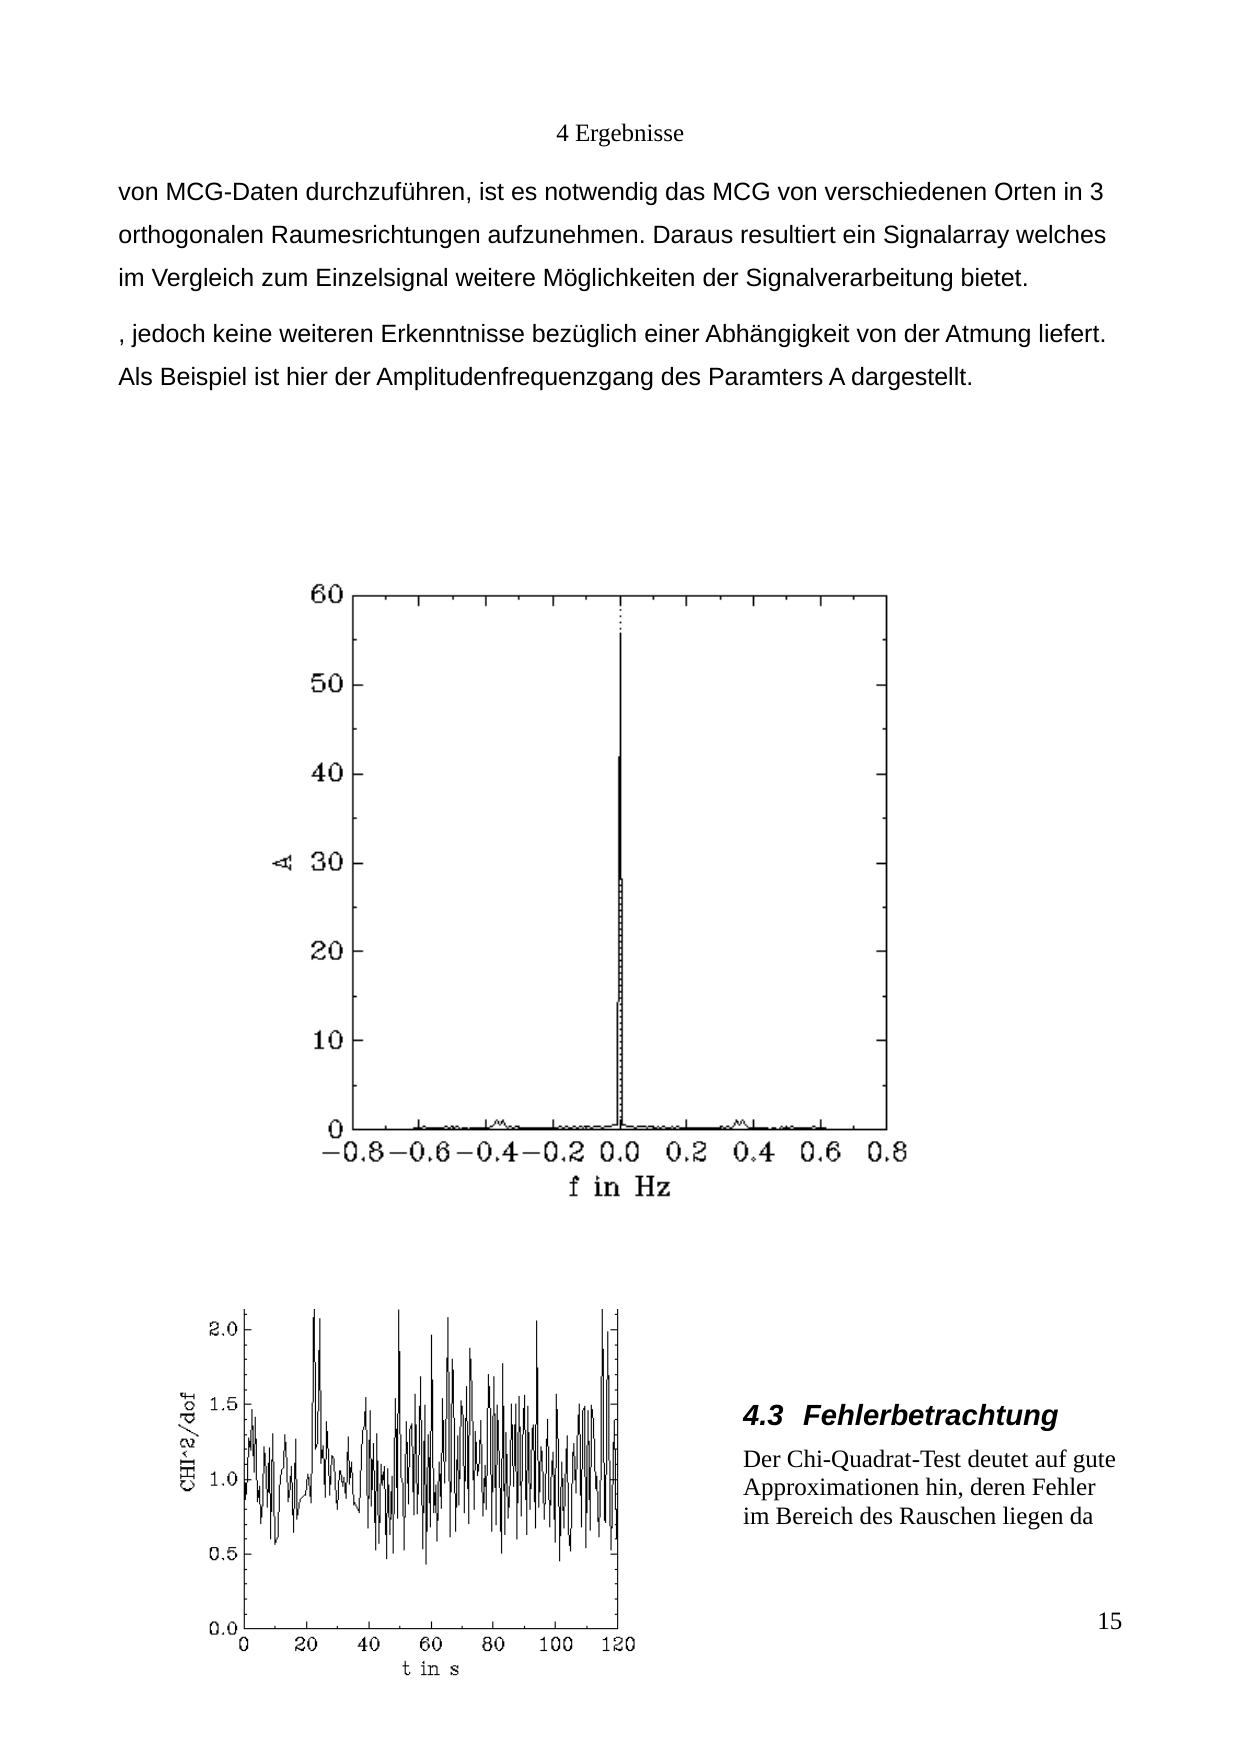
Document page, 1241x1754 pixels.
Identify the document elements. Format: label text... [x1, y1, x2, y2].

text , jedoch keine weiteren Erkenntnisse bezüglich einer Abhängigkeit von der Atmung liefert. Als Beispiel ist hier der Amplitudenfrequenzgang des Paramters A dargestellt. [118, 319, 1122, 391]
picture [119, 417, 1066, 1754]
text von MCG-Daten durchzuführen, ist es notwendig das MCG von verschiedenen Orten in 3 orthogonalen Raumesrichtungen aufzunehmen. Daraus resultiert ein Signalarray welches im Vergleich zum Einzelsignal weitere Möglichkeiten der Signalverarbeitung bietet. [118, 177, 1122, 292]
subtitle Fehlerbetrachtung [743, 1398, 1122, 1431]
text Der Chi-Quadrat-Test deutet auf gute Approximationen hin, deren Fehler im Bereich des Rauschen liegen da [743, 1444, 1122, 1530]
